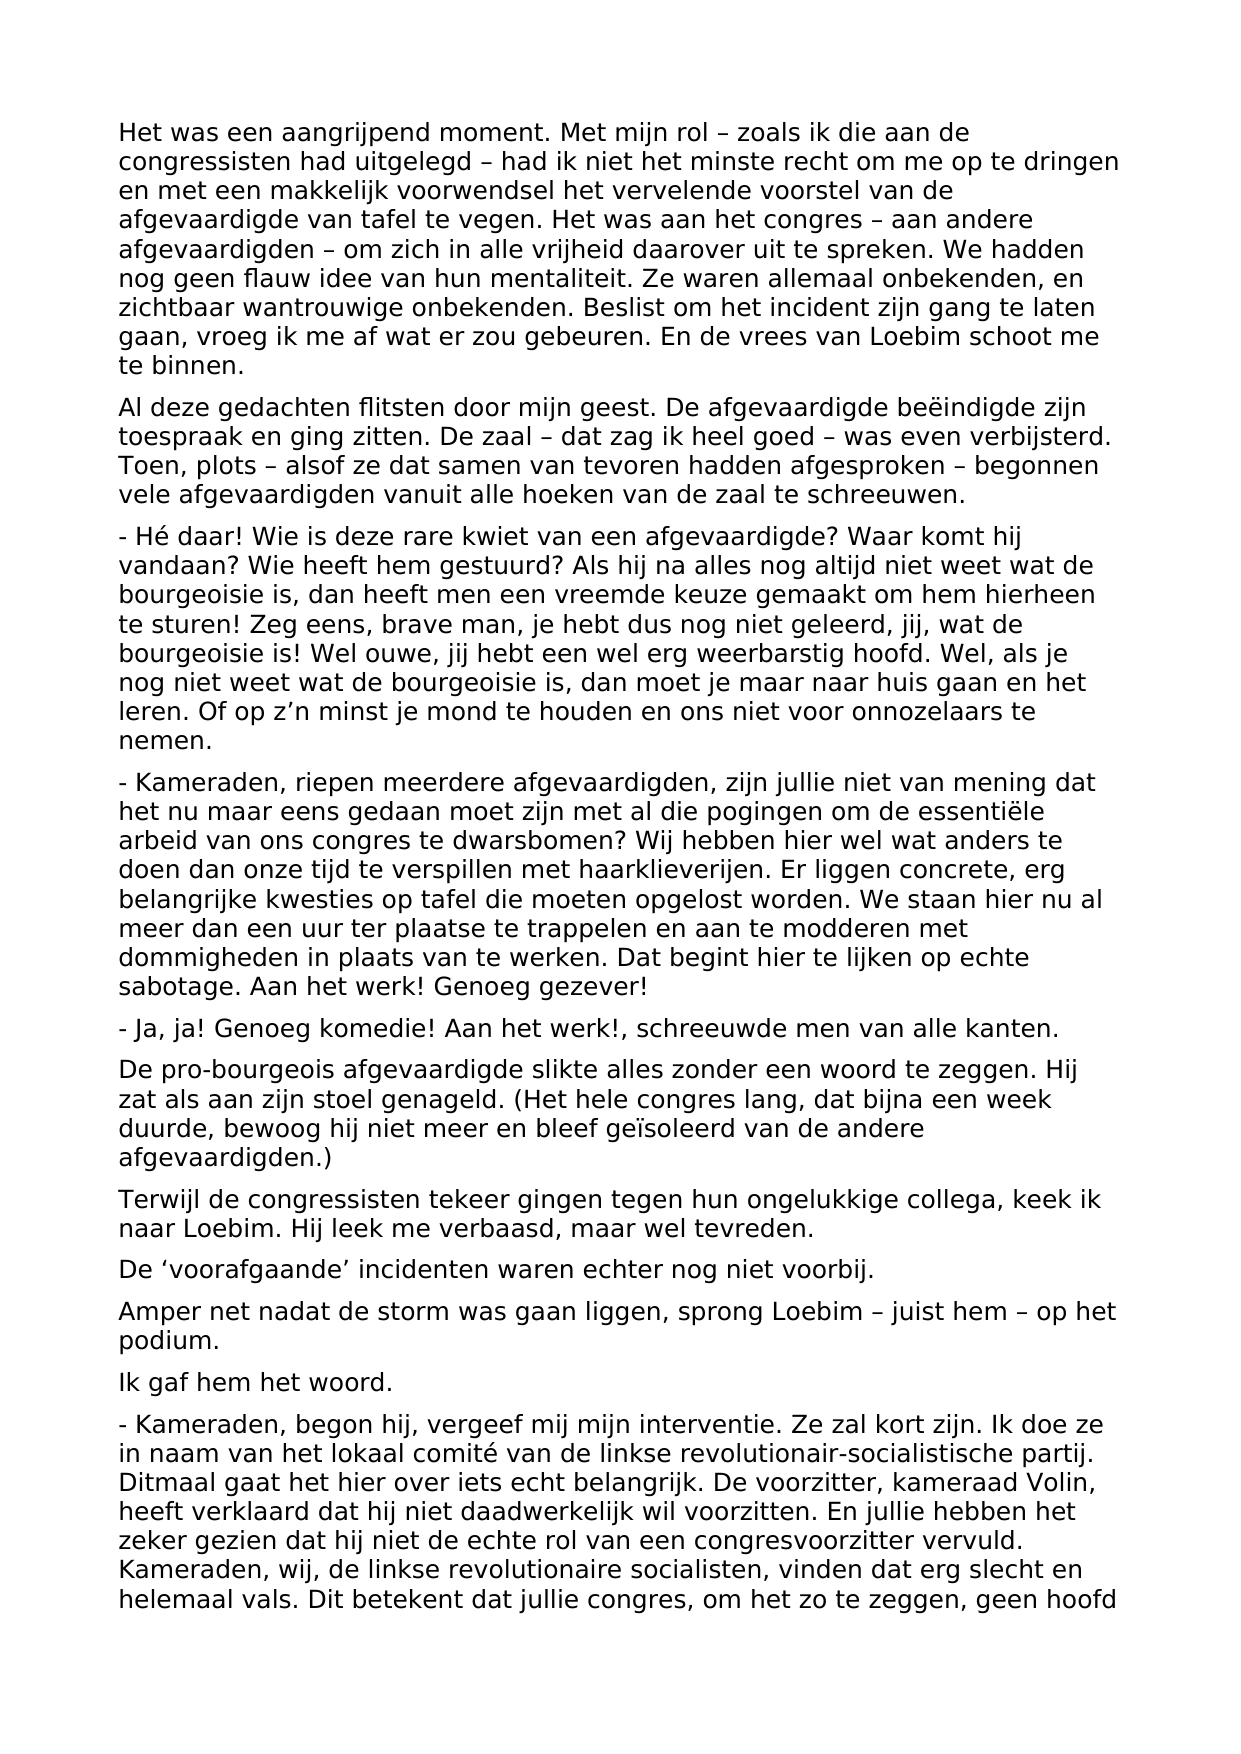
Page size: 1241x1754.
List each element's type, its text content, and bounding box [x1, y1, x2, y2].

text Ik gaf hem het woord. [118, 1368, 1122, 1397]
text Het was een aangrijpend moment. Met mijn rol – zoals ik die aan de congressisten had uitgelegd – had ik niet het minste recht om me op te dringen en met een makkelijk voorwendsel het vervelende voorstel van de afgevaardigde van tafel te vegen. Het was aan het congres – aan andere afgevaardigden – om zich in alle vrijheid daarover uit te spreken. We hadden nog geen flauw idee van hun mentaliteit. Ze waren allemaal onbekenden, en zichtbaar wantrouwige onbekenden. Beslist om het incident zijn gang te laten gaan, vroeg ik me af wat er zou gebeuren. En de vrees van Loebim schoot me te binnen. [118, 118, 1122, 381]
text - Hé daar! Wie is deze rare kwiet van een afgevaardigde? Waar komt hij vandaan? Wie heeft hem gestuurd? Als hij na alles nog altijd niet weet wat de bourgeoisie is, dan heeft men een vreemde keuze gemaakt om hem hierheen te sturen! Zeg eens, brave man, je hebt dus nog niet geleerd, jij, wat de bourgeoisie is! Wel ouwe, jij hebt een wel erg weerbarstig hoofd. Wel, als je nog niet weet wat de bourgeoisie is, dan moet je maar naar huis gaan en het leren. Of op z’n minst je mond te houden en ons niet voor onnozelaars te nemen. [118, 522, 1122, 756]
text Al deze gedachten flitsten door mijn geest. De afgevaardigde beëindigde zijn toespraak en ging zitten. De zaal – dat zag ik heel goed – was even verbijsterd. Toen, plots – alsof ze dat samen van tevoren hadden afgesproken – begonnen vele afgevaardigden vanuit alle hoeken van de zaal te schreeuwen. [118, 393, 1122, 510]
text Terwijl de congressisten tekeer gingen tegen hun ongelukkige collega, keek ik naar Loebim. Hij leek me verbaasd, maar wel tevreden. [118, 1185, 1122, 1243]
text De pro-bourgeois afgevaardigde slikte alles zonder een woord te zeggen. Hij zat als aan zijn stoel genageld. (Het hele congres lang, dat bijna een week duurde, bewoog hij niet meer en bleef geïsoleerd van de andere afgevaardigden.) [118, 1056, 1122, 1172]
text Amper net nadat de storm was gaan liggen, sprong Loebim – juist hem – op het podium. [118, 1297, 1122, 1356]
text - Kameraden, begon hij, vergeef mij mijn interventie. Ze zal kort zijn. Ik doe ze in naam van het lokaal comité van de linkse revolutionair-socialistische partij. Ditmaal gaat het hier over iets echt belangrijk. De voorzitter, kameraad Volin, heeft verklaard dat hij niet daadwerkelijk wil voorzitten. En jullie hebben het zeker gezien dat hij niet de echte rol van een congresvoorzitter vervuld. Kameraden, wij, de linkse revolutionaire socialisten, vinden dat erg slecht en helemaal vals. Dit betekent dat jullie congres, om het zo te zeggen, geen hoofd [118, 1410, 1122, 1614]
text De ‘voorafgaande’ incidenten waren echter nog niet voorbij. [118, 1256, 1122, 1285]
text - Ja, ja! Genoeg komedie! Aan het werk!, schreeuwde men van alle kanten. [118, 1014, 1122, 1043]
text - Kameraden, riepen meerdere afgevaardigden, zijn jullie niet van mening dat het nu maar eens gedaan moet zijn met al die pogingen om de essentiële arbeid van ons congres te dwarsbomen? Wij hebben hier wel wat anders te doen dan onze tijd te verspillen met haarklieverijen. Er liggen concrete, erg belangrijke kwesties op tafel die moeten opgelost worden. We staan hier nu al meer dan een uur ter plaatse te trappelen en aan te modderen met dommigheden in plaats van te werken. Dat begint hier te lijken op echte sabotage. Aan het werk! Genoeg gezever! [118, 768, 1122, 1001]
